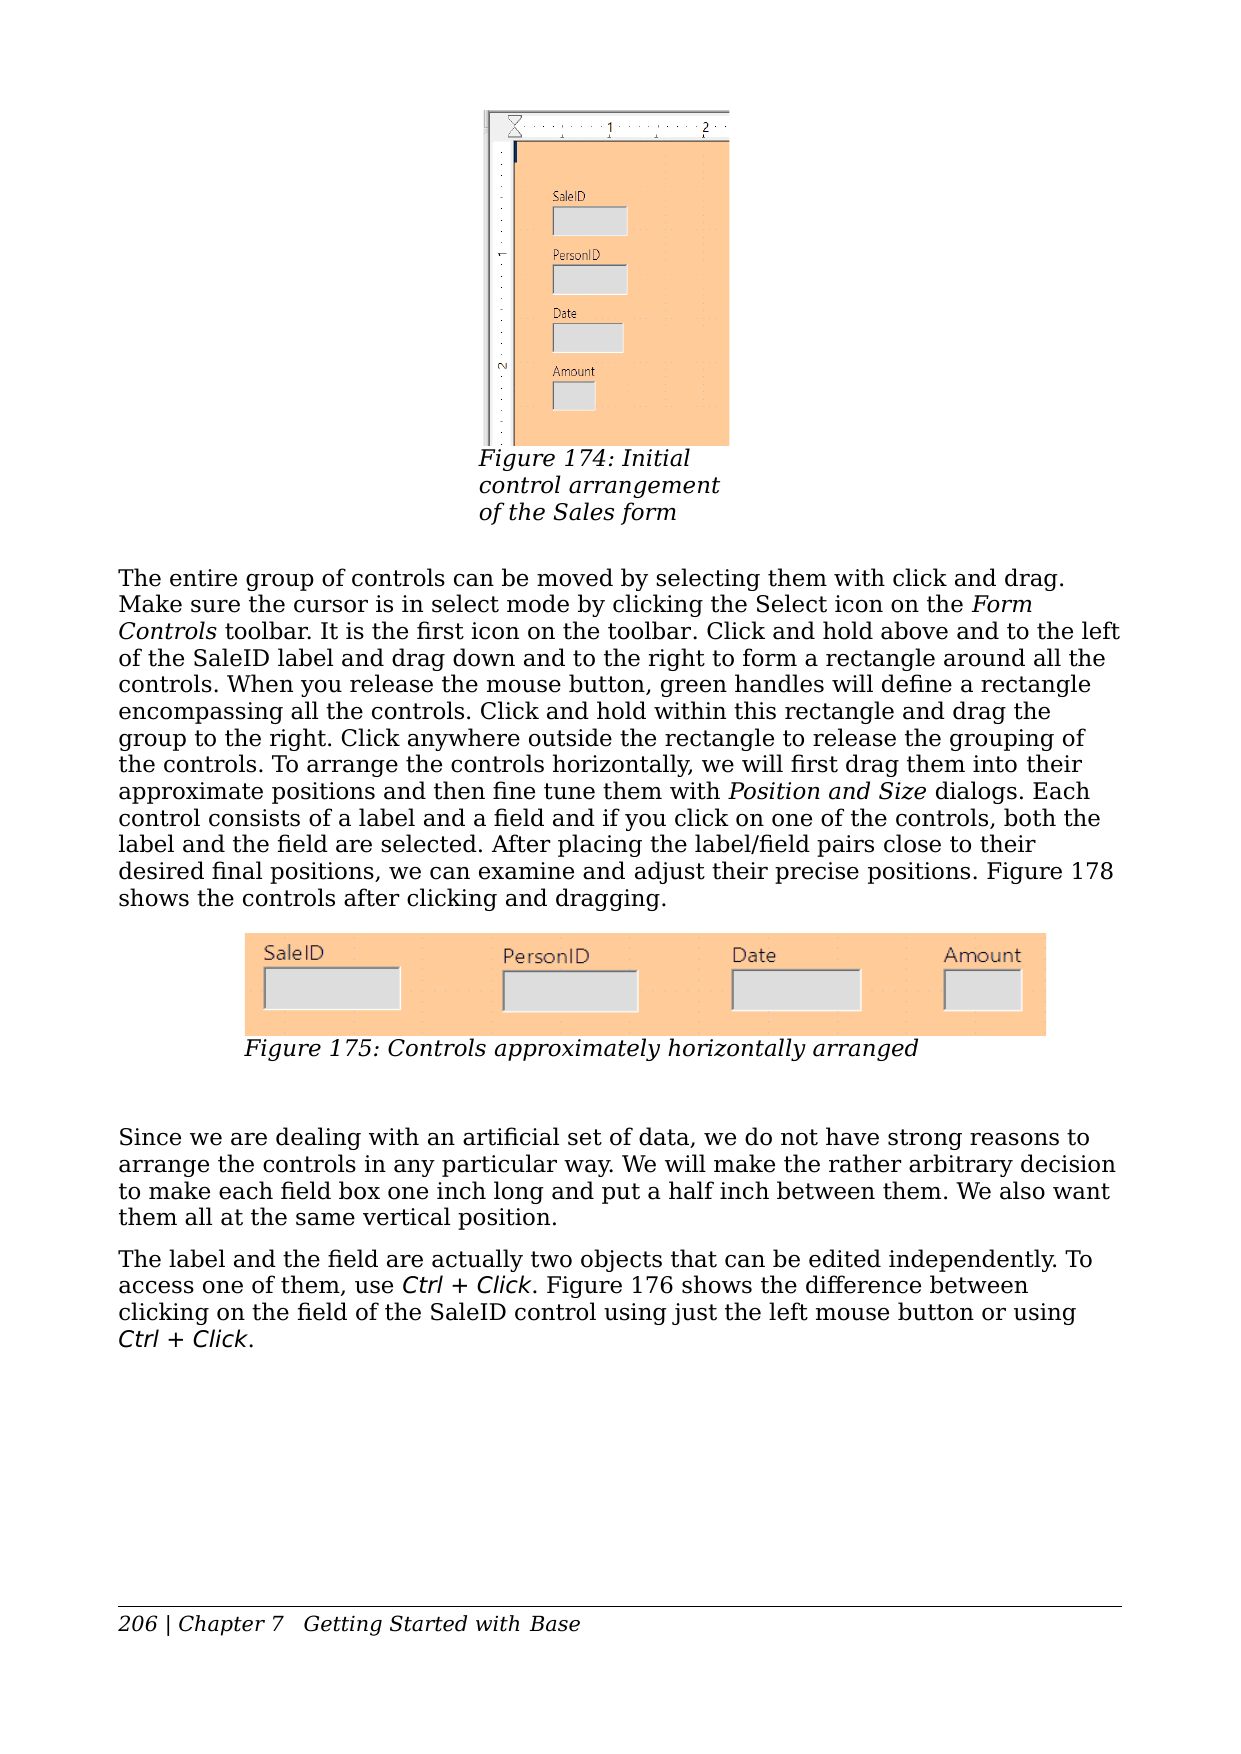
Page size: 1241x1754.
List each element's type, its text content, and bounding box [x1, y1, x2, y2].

text Figure 16: Controls approximately horizontally arranged [244, 1036, 1047, 1062]
text Figure 15: Initial control arrangement of the Sales form [479, 443, 752, 526]
text The entire group of controls can be moved by selecting them with click and drag. Make sure the cursor is in select mode by clicking the Select icon on the Form Controls toolbar. It is the first icon on the toolbar. Click and hold above and to the left of the SaleID label and drag down and to the right to form a rectangle around all the controls. When you release the mouse button, green handles will define a rectangle encompassing all the controls. Click and hold within this rectangle and drag the group to the right. Click anywhere outside the rectangle to release the grouping of the controls. To arrange the controls horizontally, we will first drag them into their approximate positions and then fine tune them with Position and Size dialogs. Each control consists of a label and a field and if you click on one of the controls, both the label and the field are selected. After placing the label/field pairs close to their desired final positions, we can examine and adjust their precise positions. Figure 19 shows the controls after clicking and dragging. [118, 565, 1122, 911]
picture [244, 933, 1047, 1036]
picture [483, 110, 730, 446]
text The label and the field are actually two objects that can be edited independently. To access one of them, use Ctrl + Click. Figure 17 shows the difference between clicking on the field of the SaleID control using just the left mouse button or using Ctrl + Click. [118, 1246, 1122, 1353]
text Since we are dealing with an artificial set of data, we do not have strong reasons to arrange the controls in any particular way. We will make the rather arbitrary decision to make each field box one inch long and put a half inch between them. We also want them all at the same vertical position. [118, 1124, 1122, 1231]
